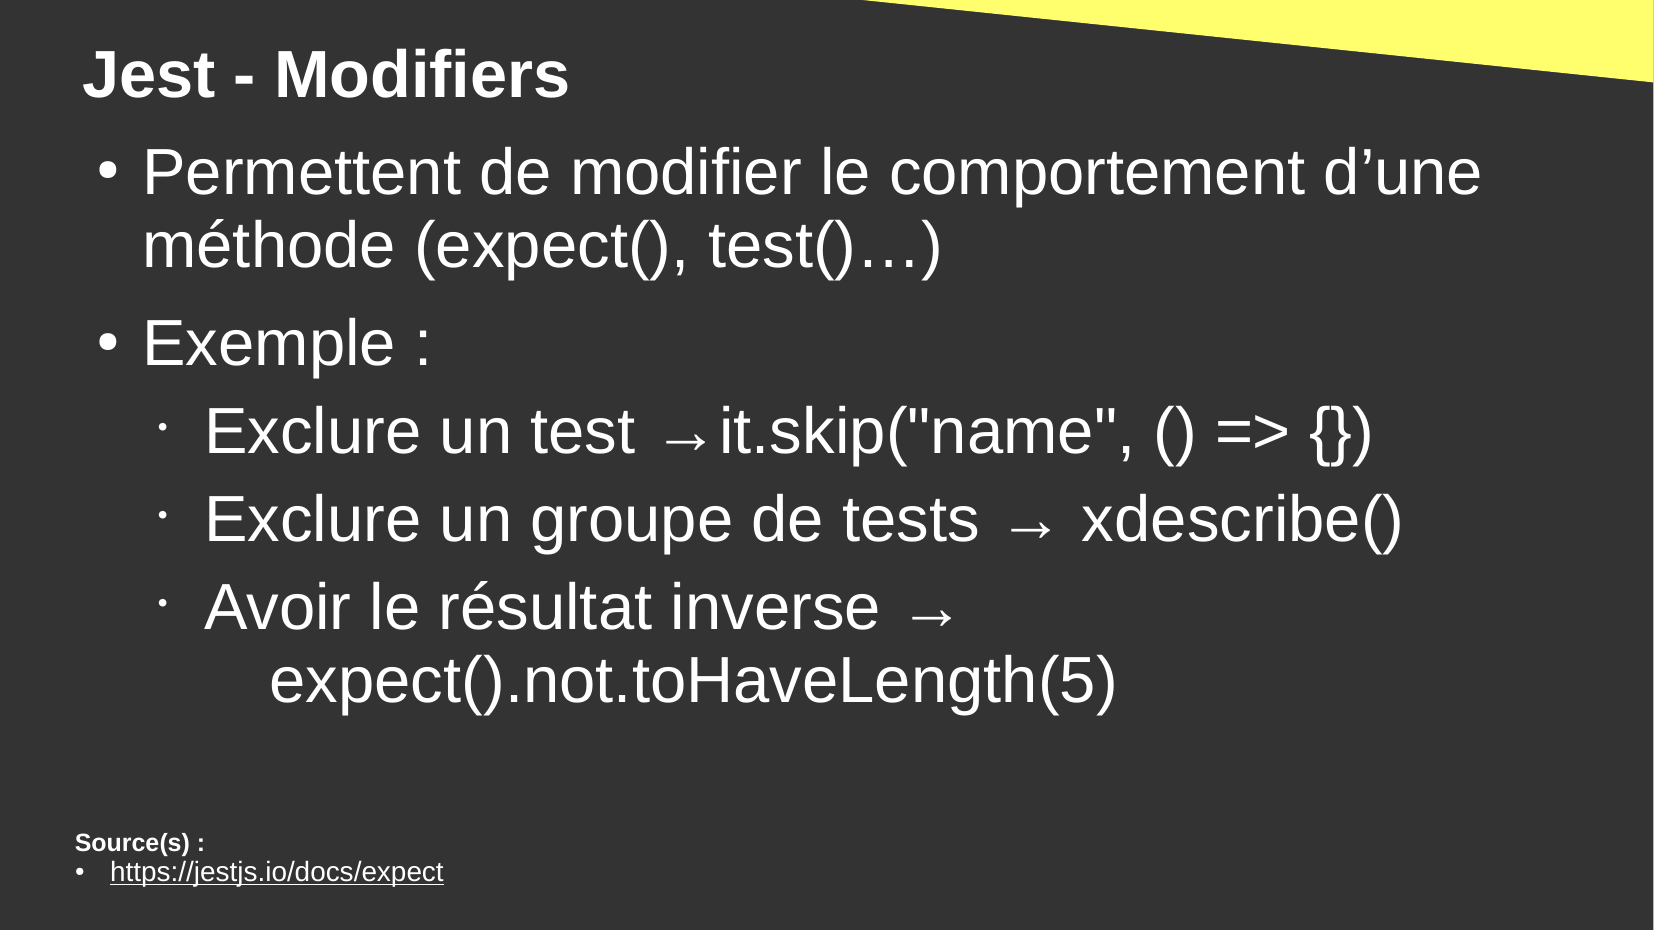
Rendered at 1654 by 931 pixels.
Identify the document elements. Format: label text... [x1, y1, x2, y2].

text_box [862, 0, 1654, 83]
list Permettent de modifier le comportement d’une méthode (expect(), test()…) Exemple : Exclure un test →it.skip("name", () => {}) Exclure un groupe de tests → xdescribe() Avoir le résultat inverse → expect().not.toHaveLength(5) [80, 135, 1619, 721]
text_box Source(s) : https://jestjs.io/docs/expect [60, 821, 1546, 906]
title Jest - Modifiers [82, 37, 799, 114]
